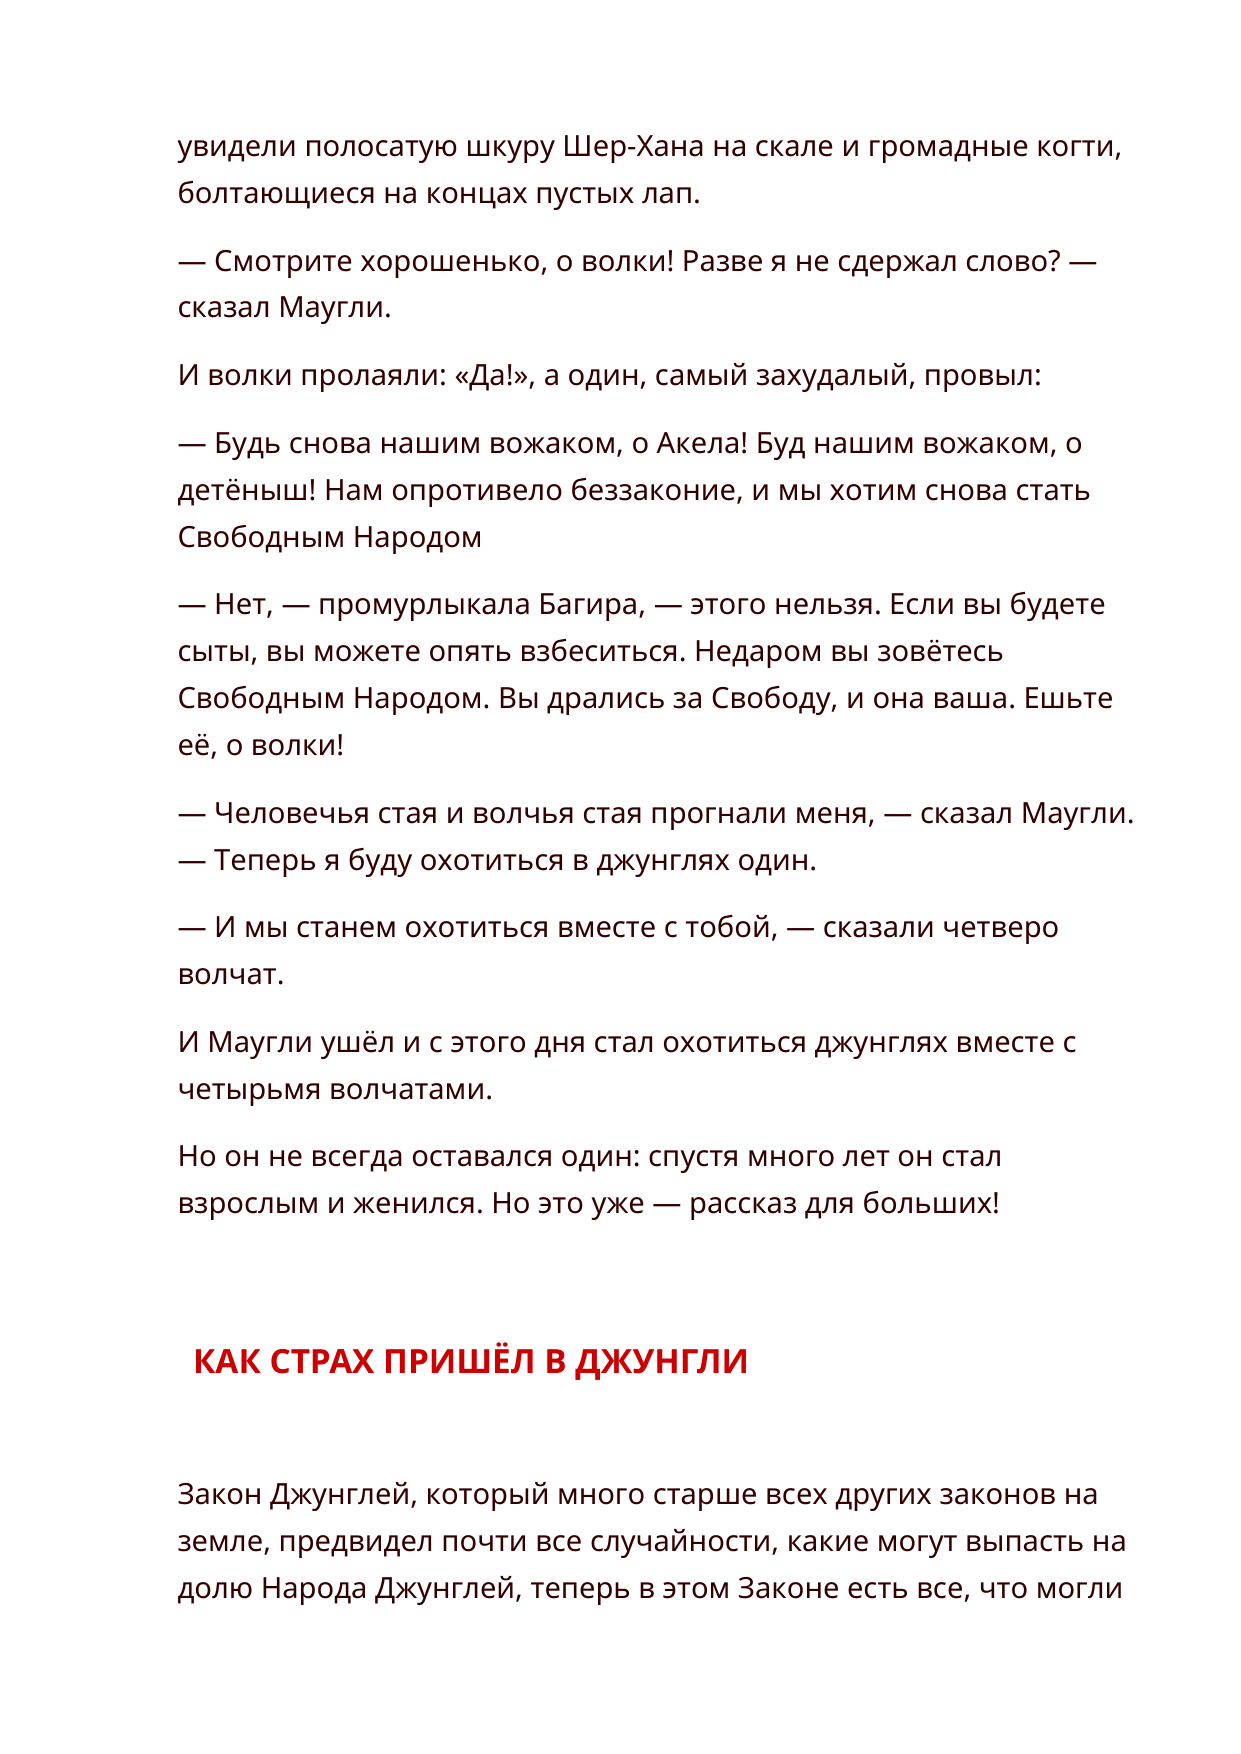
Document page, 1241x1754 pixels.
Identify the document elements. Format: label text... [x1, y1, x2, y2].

text — Человечья стая и волчья стая прогнали меня, — сказал Маугли. — Теперь я буду охотиться в джунглях один. [177, 785, 1152, 878]
text И волки пролаяли: «Да!», а один, самый захудалый, провыл: [177, 347, 1152, 394]
text Но он не всегда оставался один: спустя много лет он стал взрослым и женился. Но это уже — рассказ для больших! [177, 1128, 1152, 1222]
subtitle КАК СТРАХ ПРИШЁЛ В ДЖУНГЛИ [193, 1334, 1136, 1384]
text — Будь снова нашим вожаком, о Акела! Буд нашим вожаком, о детёныш! Нам опротивело беззаконие, и мы хотим снова стать Свободным Народом [177, 415, 1152, 556]
text И Маугли ушёл и с этого дня стал охотиться джунглях вместе с четырьмя волчатами. [177, 1014, 1152, 1108]
text увидели полосатую шкуру Шер-Хана на скале и громадные когти, болтающиеся на концах пустых лап. [177, 118, 1152, 212]
text — Смотрите хорошенько, о волки! Разве я не сдержал слово? — сказал Маугли. [177, 233, 1152, 326]
text — Нет, — промурлыкала Багира, — этого нельзя. Если вы будете сыты, вы можете опять взбеситься. Недаром вы зовётесь Свободным Народом. Вы дрались за Свободу, и она ваша. Ешьте её, о волки! [177, 576, 1152, 764]
text — И мы станем охотиться вместе с тобой, — сказали четверо волчат. [177, 899, 1152, 993]
text Закон Джунглей, который много старше всех других законов на земле, предвидел почти все случайности, какие могут выпасть на долю Народа Джунглей, теперь в этом Законе есть все, что могли [177, 1466, 1152, 1607]
